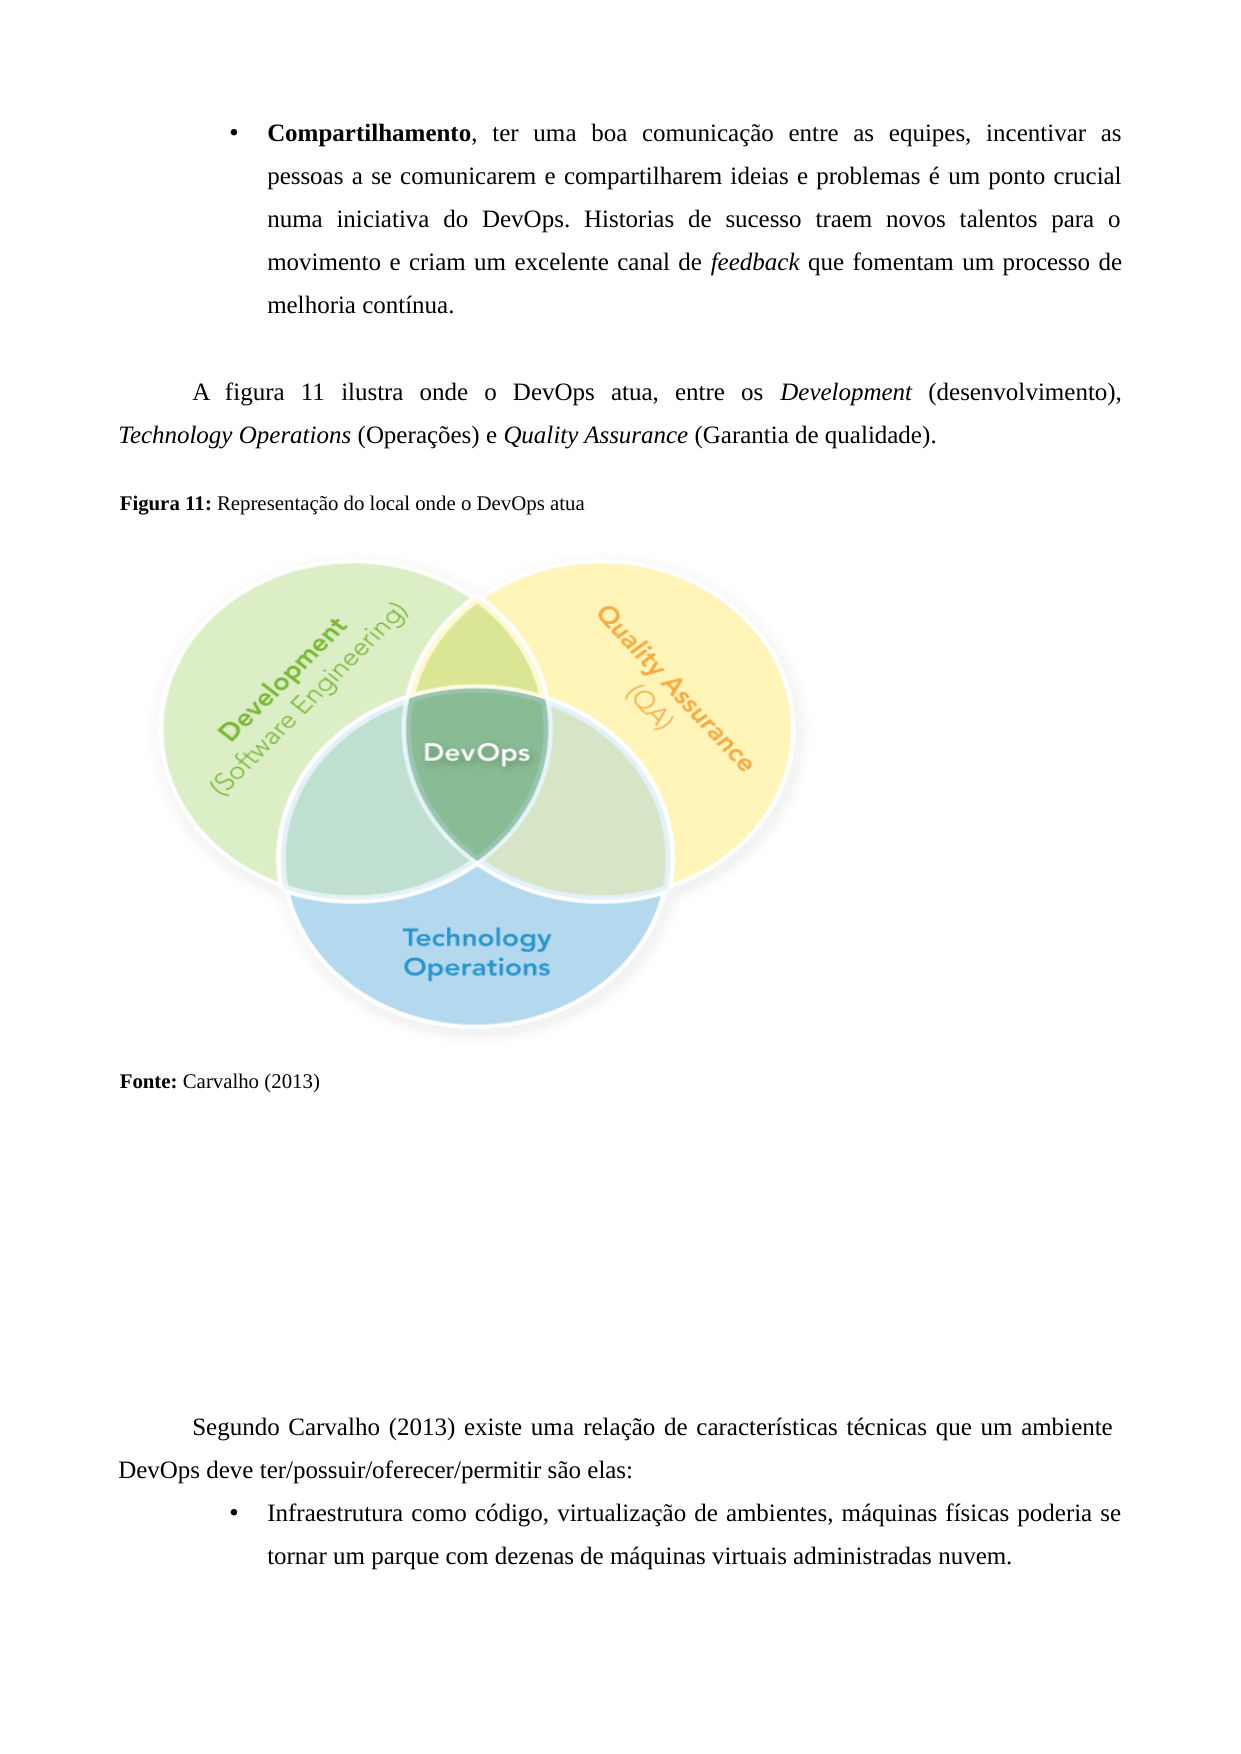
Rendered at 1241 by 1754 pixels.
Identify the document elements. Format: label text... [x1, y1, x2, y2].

list Compartilhamento, ter uma boa comunicação entre as equipes, incentivar as pessoas a se comunicarem e compartilharem ideias e problemas é um ponto crucial numa iniciativa do DevOps. Historias de sucesso traem novos talentos para o movimento e criam um excelente canal de feedback que fomentam um processo de melhoria contínua. [229, 118, 1122, 319]
picture [119, 527, 835, 1057]
text Figura 11: Representação do local onde o DevOps atua [119, 491, 834, 515]
text Segundo Carvalho (2013) existe uma relação de características técnicas que um ambiente DevOps deve ter/possuir/oferecer/permitir são elas: [44, 1412, 1122, 1484]
list Infraestrutura como código, virtualização de ambientes, máquinas físicas poderia se tornar um parque com dezenas de máquinas virtuais administradas nuvem. [229, 1498, 1122, 1570]
text Fonte: Carvalho (2013) [119, 1057, 834, 1093]
text A figura 11 ilustra onde o DevOps atua, entre os Development (desenvolvimento), Technology Operations (Operações) e Quality Assurance (Garantia de qualidade). [118, 377, 1122, 449]
